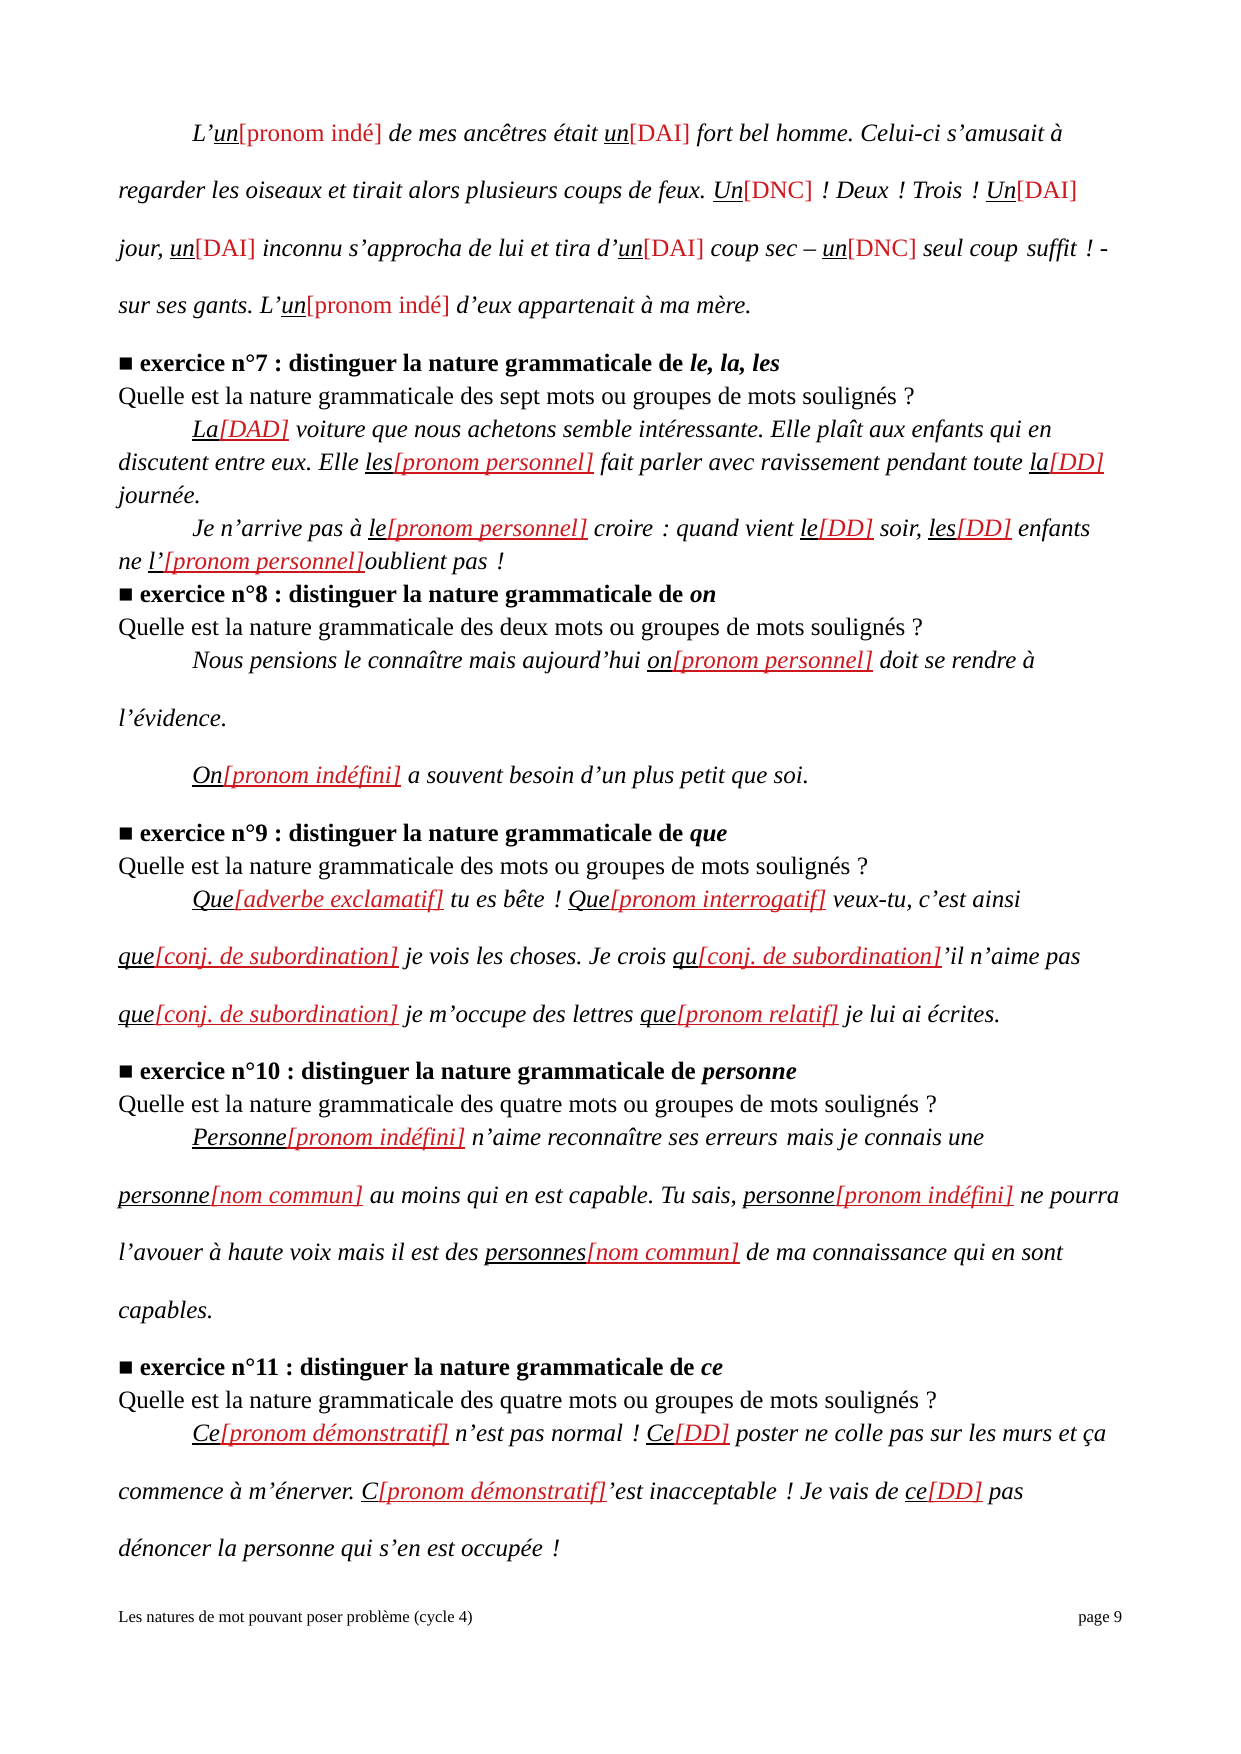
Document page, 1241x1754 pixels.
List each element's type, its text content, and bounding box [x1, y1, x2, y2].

text On[pronom indéfini] a souvent besoin d’un plus petit que soi. [118, 760, 1122, 789]
text L’un[pronom indé] de mes ancêtres était un[DAI] fort bel homme. Celui-ci s’amusait à regarder les oiseaux et tirait alors plusieurs coups de feux. Un[DNC] ! Deux ! Trois ! Un[DAI] jour, un[DAI] inconnu s’approcha de lui et tira d’un[DAI] coup sec – un[DNC] seul coup suffit ! - sur ses gants. L’un[pronom indé] d’eux appartenait à ma mère. [118, 118, 1122, 319]
text ■ exercice n°7 : distinguer la nature grammaticale de le, la, les [118, 348, 1122, 377]
text Quelle est la nature grammaticale des mots ou groupes de mots soulignés ? [118, 851, 1122, 879]
text ■ exercice n°8 : distinguer la nature grammaticale de on [118, 579, 1122, 608]
text ■ exercice n°10 : distinguer la nature grammaticale de personne [118, 1056, 1122, 1085]
text La[DAD] voiture que nous achetons semble intéressante. Elle plaît aux enfants qui en discutent entre eux. Elle les[pronom personnel] fait parler avec ravissement pendant toute la[DD] journée. [118, 414, 1122, 509]
text Quelle est la nature grammaticale des deux mots ou groupes de mots soulignés ? [118, 612, 1122, 641]
text ■ exercice n°11 : distinguer la nature grammaticale de ce [118, 1352, 1122, 1381]
text Quelle est la nature grammaticale des sept mots ou groupes de mots soulignés ? [118, 381, 1122, 410]
text Je n’arrive pas à le[pronom personnel] croire : quand vient le[DD] soir, les[DD] enfants ne l’[pronom personnel]oublient pas ! [118, 513, 1122, 575]
text Quelle est la nature grammaticale des quatre mots ou groupes de mots soulignés ? [118, 1385, 1122, 1414]
text Personne[pronom indéfini] n’aime reconnaître ses erreurs mais je connais une personne[nom commun] au moins qui en est capable. Tu sais, personne[pronom indéfini] ne pourra l’avouer à haute voix mais il est des personnes[nom commun] de ma connaissance qui en sont capables. [118, 1122, 1122, 1324]
text Ce[pronom démonstratif] n’est pas normal ! Ce[DD] poster ne colle pas sur les murs et ça commence à m’énerver. C[pronom démonstratif]’est inacceptable ! Je vais de ce[DD] pas dénoncer la personne qui s’en est occupée ! [118, 1418, 1122, 1562]
text Nous pensions le connaître mais aujourd’hui on[pronom personnel] doit se rendre à l’évidence. [118, 645, 1122, 732]
text Que[adverbe exclamatif] tu es bête ! Que[pronom interrogatif] veux-tu, c’est ainsi que[conj. de subordination] je vois les choses. Je crois qu[conj. de subordination]’il n’aime pas que[conj. de subordination] je m’occupe des lettres que[pronom relatif] je lui ai écrites. [118, 884, 1122, 1028]
text Quelle est la nature grammaticale des quatre mots ou groupes de mots soulignés ? [118, 1089, 1122, 1118]
text ■ exercice n°9 : distinguer la nature grammaticale de que [118, 818, 1122, 847]
